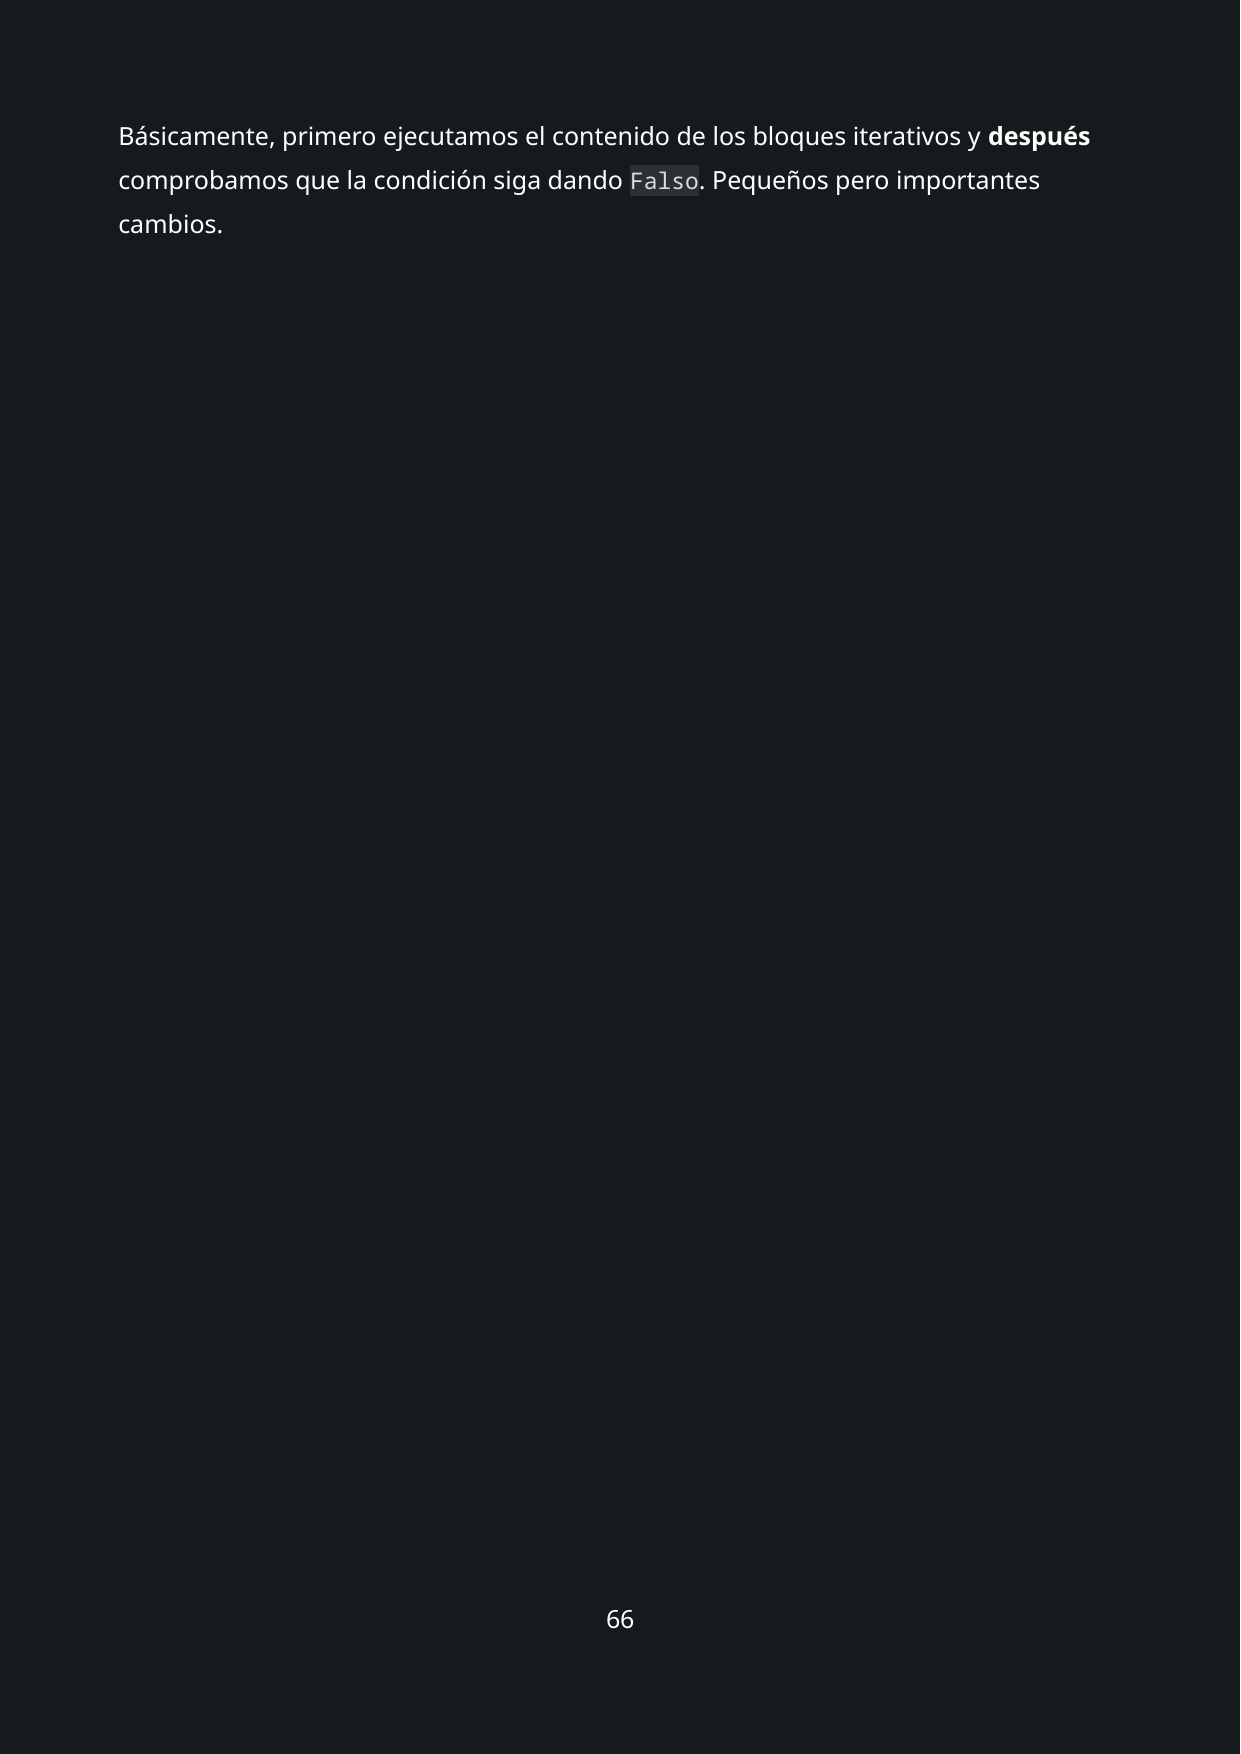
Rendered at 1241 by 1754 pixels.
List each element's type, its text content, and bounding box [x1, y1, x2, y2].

text Básicamente, primero ejecutamos el contenido de los bloques iterativos y después comprobamos que la condición siga dando Falso. Pequeños pero importantes cambios. [118, 118, 1122, 241]
